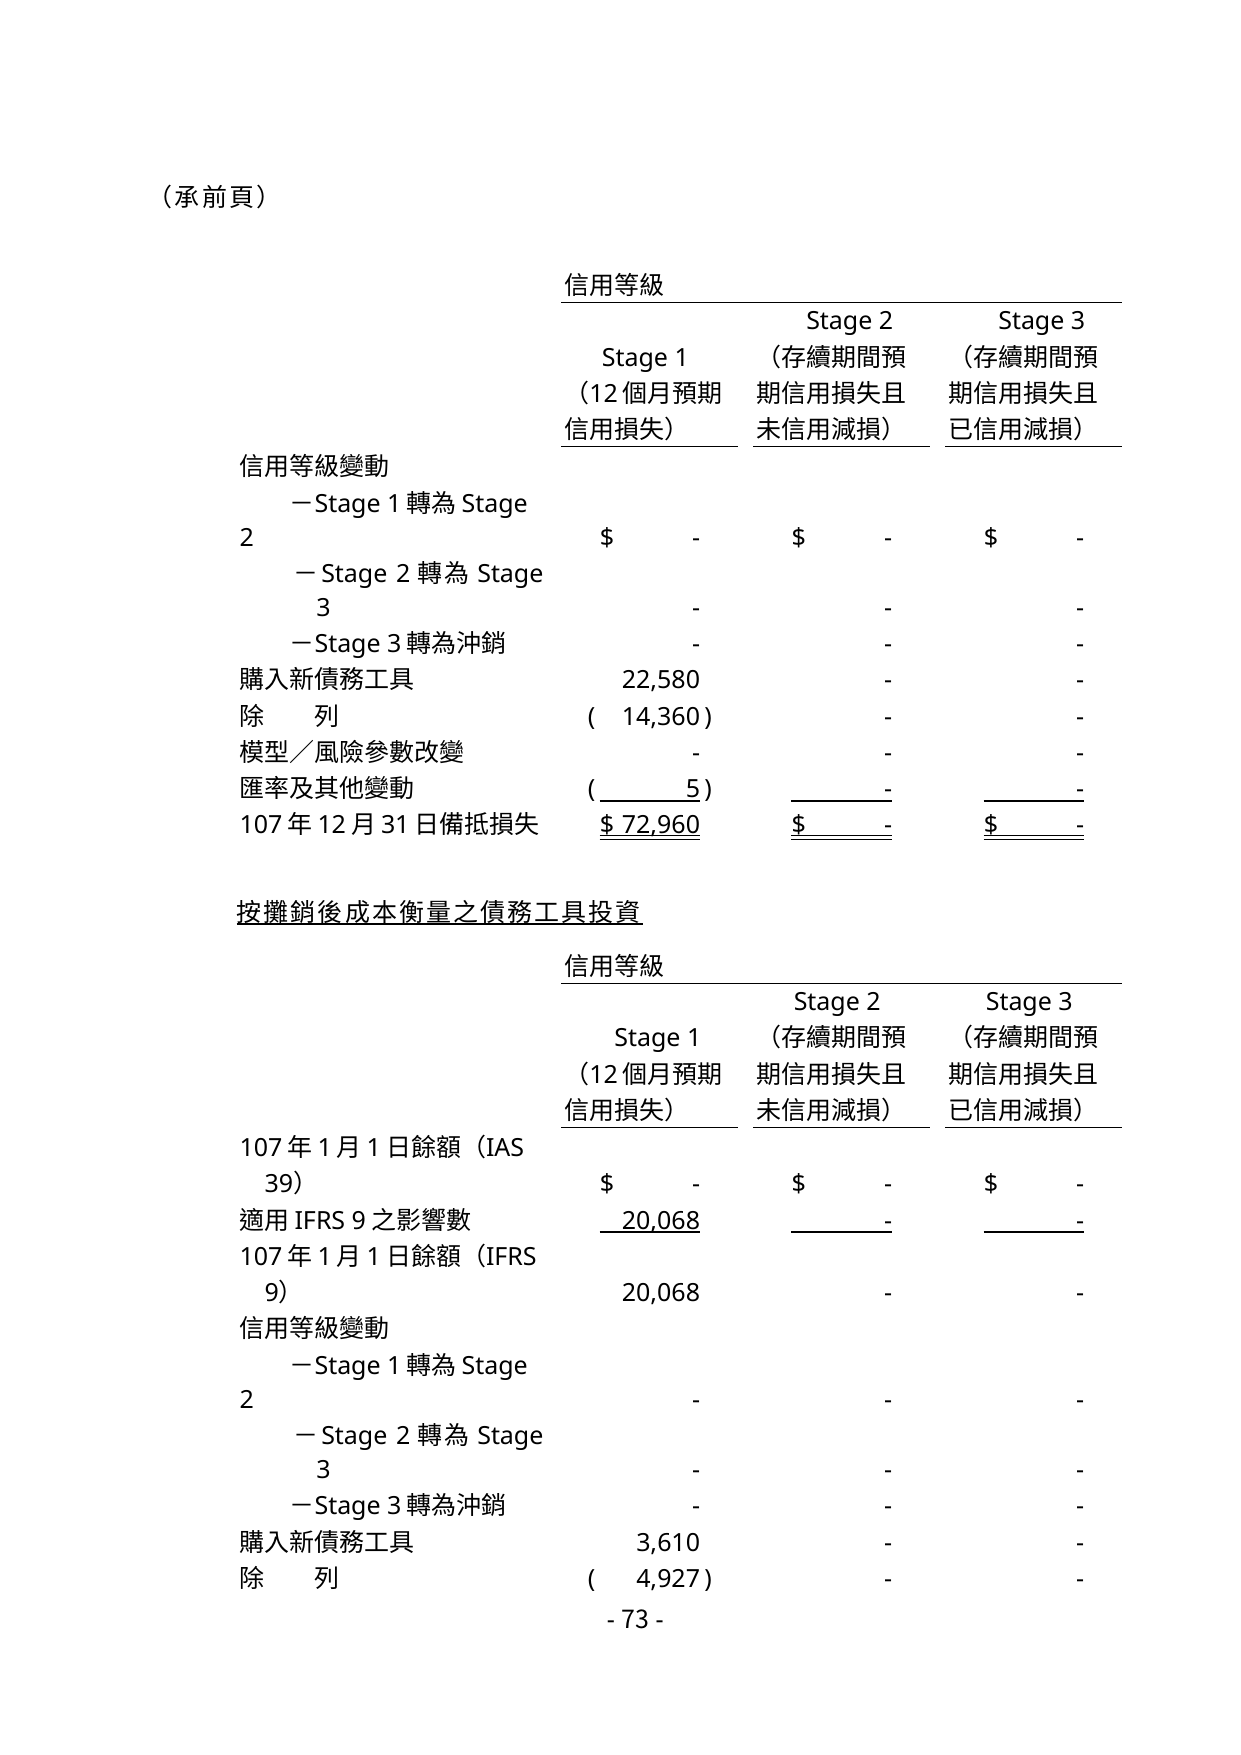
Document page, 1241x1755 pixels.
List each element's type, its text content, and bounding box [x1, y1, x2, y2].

table_cell [930, 1236, 945, 1309]
table_cell [753, 1309, 930, 1345]
table_cell －Stage 2轉為Stage 3 [236, 553, 546, 624]
table_cell [546, 553, 561, 624]
table_cell [546, 1127, 561, 1200]
table_header [546, 947, 561, 983]
table_cell - [561, 553, 738, 624]
table_cell [738, 1200, 753, 1236]
table_cell 22,580 [561, 660, 738, 696]
table_cell - [945, 1236, 1122, 1309]
table_cell 20,068 [561, 1200, 738, 1236]
table_cell Stage 2 （存續期間預期信用損失且未信用減損） [753, 303, 930, 446]
table_cell - [753, 1486, 930, 1522]
table_cell [738, 1127, 753, 1200]
text （承前頁） [148, 177, 1122, 213]
table_header 信用等級 [561, 266, 1122, 302]
table_cell - [945, 1416, 1122, 1486]
table_cell [738, 1522, 753, 1558]
table_cell - [561, 1486, 738, 1522]
table_cell - [945, 1200, 1122, 1236]
table_cell [930, 660, 945, 696]
table_cell - [753, 624, 930, 660]
table_cell [546, 983, 561, 1127]
table_cell [930, 446, 945, 483]
table_cell 購入新債務工具 [236, 1522, 546, 1558]
table_cell [738, 553, 753, 624]
table_cell [546, 1486, 561, 1522]
table_cell [930, 1309, 945, 1345]
table_cell - [945, 1522, 1122, 1558]
table_cell - [561, 733, 738, 769]
table_cell - [945, 624, 1122, 660]
table_cell [930, 1127, 945, 1200]
table_cell 除 列 [236, 1558, 546, 1594]
table_cell - [753, 1558, 930, 1594]
table_cell - [753, 553, 930, 624]
table_cell [561, 447, 738, 483]
text 按攤銷後成本衡量之債務工具投資 [236, 892, 1122, 928]
table_cell - [945, 1345, 1122, 1416]
table_cell [930, 483, 945, 553]
table_cell $ - [753, 483, 930, 553]
table_cell - [753, 733, 930, 769]
table_cell [546, 696, 561, 732]
table_cell [546, 1200, 561, 1236]
table_cell $ - [753, 1128, 930, 1200]
table_cell [546, 302, 561, 446]
table_cell [561, 1309, 738, 1345]
table_cell [738, 446, 753, 483]
table_cell [930, 624, 945, 660]
table_cell - [561, 624, 738, 660]
table_cell [930, 733, 945, 769]
table_cell [546, 446, 561, 483]
table_cell - [945, 769, 1122, 805]
table_cell －Stage 1轉為Stage 2 [236, 483, 546, 553]
table_cell [738, 660, 753, 696]
table_cell $ - [561, 1128, 738, 1200]
table_cell $ - [561, 483, 738, 553]
table_cell - [753, 769, 930, 805]
table_cell $ - [945, 483, 1122, 553]
table_cell 3,610 [561, 1522, 738, 1558]
table_cell [546, 1416, 561, 1486]
table_cell [546, 1236, 561, 1309]
table_cell - [945, 733, 1122, 769]
table_cell －Stage 2轉為Stage 3 [236, 1416, 546, 1486]
table_cell 適用IFRS 9之影響數 [236, 1200, 546, 1236]
table_cell 購入新債務工具 [236, 660, 546, 696]
table_cell [738, 1236, 753, 1309]
table_cell 20,068 [561, 1236, 738, 1309]
table_cell Stage 1 （12個月預期信用損失） [561, 303, 738, 446]
table_cell [738, 696, 753, 732]
table_cell - [561, 1416, 738, 1486]
table_cell - [945, 1558, 1122, 1594]
table_cell [930, 1416, 945, 1486]
table_header [546, 266, 561, 302]
table_cell [930, 1522, 945, 1558]
table_cell －Stage 1轉為Stage 2 [236, 1345, 546, 1416]
table_cell - [753, 1236, 930, 1309]
table_header 信用等級 [561, 947, 1122, 983]
table_cell [546, 660, 561, 696]
table_cell [546, 1558, 561, 1594]
table_cell 匯率及其他變動 [236, 769, 546, 805]
table_cell - [945, 660, 1122, 696]
table_cell [930, 553, 945, 624]
table_cell [738, 733, 753, 769]
table_cell 107年12月31日備抵損失 [236, 805, 546, 841]
table_cell [236, 983, 546, 1127]
table_header [236, 947, 546, 983]
table_cell $ - [753, 805, 930, 841]
table_cell [738, 1309, 753, 1345]
table_cell [546, 805, 561, 841]
table_cell [738, 769, 753, 805]
table_cell - [753, 1416, 930, 1486]
table_cell [738, 1416, 753, 1486]
table_cell －Stage 3轉為沖銷 [236, 624, 546, 660]
table_cell －Stage 3轉為沖銷 [236, 1486, 546, 1522]
table_cell 除 列 [236, 696, 546, 732]
table_cell ( 4,927 ) [561, 1558, 738, 1594]
table_cell [930, 1345, 945, 1416]
table_cell [930, 303, 945, 446]
table_cell ( 14,360 ) [561, 696, 738, 732]
table_cell [546, 1345, 561, 1416]
table_cell $ - [945, 1128, 1122, 1200]
table_cell Stage 2 （存續期間預期信用損失且未信用減損） [753, 984, 930, 1127]
table_cell 信用等級變動 [236, 1309, 546, 1345]
table_cell [930, 696, 945, 732]
table_cell [930, 1200, 945, 1236]
table_header [236, 266, 546, 302]
table_cell [546, 1522, 561, 1558]
table_cell 107年1月1日餘額（IFRS 9） [236, 1236, 546, 1309]
table_cell [738, 303, 753, 446]
table_cell - [945, 553, 1122, 624]
table_cell [738, 984, 753, 1127]
table_cell 模型／風險參數改變 [236, 733, 546, 769]
table_cell [930, 1486, 945, 1522]
table_cell [753, 447, 930, 483]
table_cell - [753, 1345, 930, 1416]
table_cell [236, 302, 546, 446]
table_cell [738, 1345, 753, 1416]
table_cell - [753, 696, 930, 732]
table_cell 信用等級變動 [236, 446, 546, 483]
table_cell ( 5 ) [561, 769, 738, 805]
table_cell [738, 483, 753, 553]
table_cell [738, 1558, 753, 1594]
table_cell 107年1月1日餘額（IAS 39） [236, 1127, 546, 1200]
table_cell [738, 805, 753, 841]
table_cell Stage 3 （存續期間預期信用損失且已信用減損） [945, 303, 1122, 446]
table_cell Stage 1 （12個月預期信用損失） [561, 984, 738, 1127]
table_cell - [945, 696, 1122, 732]
table_cell [738, 1486, 753, 1522]
table_cell - [945, 1486, 1122, 1522]
table_cell $ - [945, 805, 1122, 841]
table_cell [945, 447, 1122, 483]
table_cell [546, 1309, 561, 1345]
table_cell $ 72,960 [561, 805, 738, 841]
table_cell Stage 3 （存續期間預期信用損失且已信用減損） [945, 984, 1122, 1127]
table_cell [738, 624, 753, 660]
table_cell [546, 733, 561, 769]
table_cell - [753, 660, 930, 696]
table_cell [945, 1309, 1122, 1345]
table_cell [546, 769, 561, 805]
table_cell [930, 769, 945, 805]
table_cell [930, 805, 945, 841]
table_cell [930, 1558, 945, 1594]
table_cell - [561, 1345, 738, 1416]
table_cell - [753, 1200, 930, 1236]
table_cell - [753, 1522, 930, 1558]
table_cell [546, 624, 561, 660]
table_cell [546, 483, 561, 553]
table_cell [930, 984, 945, 1127]
